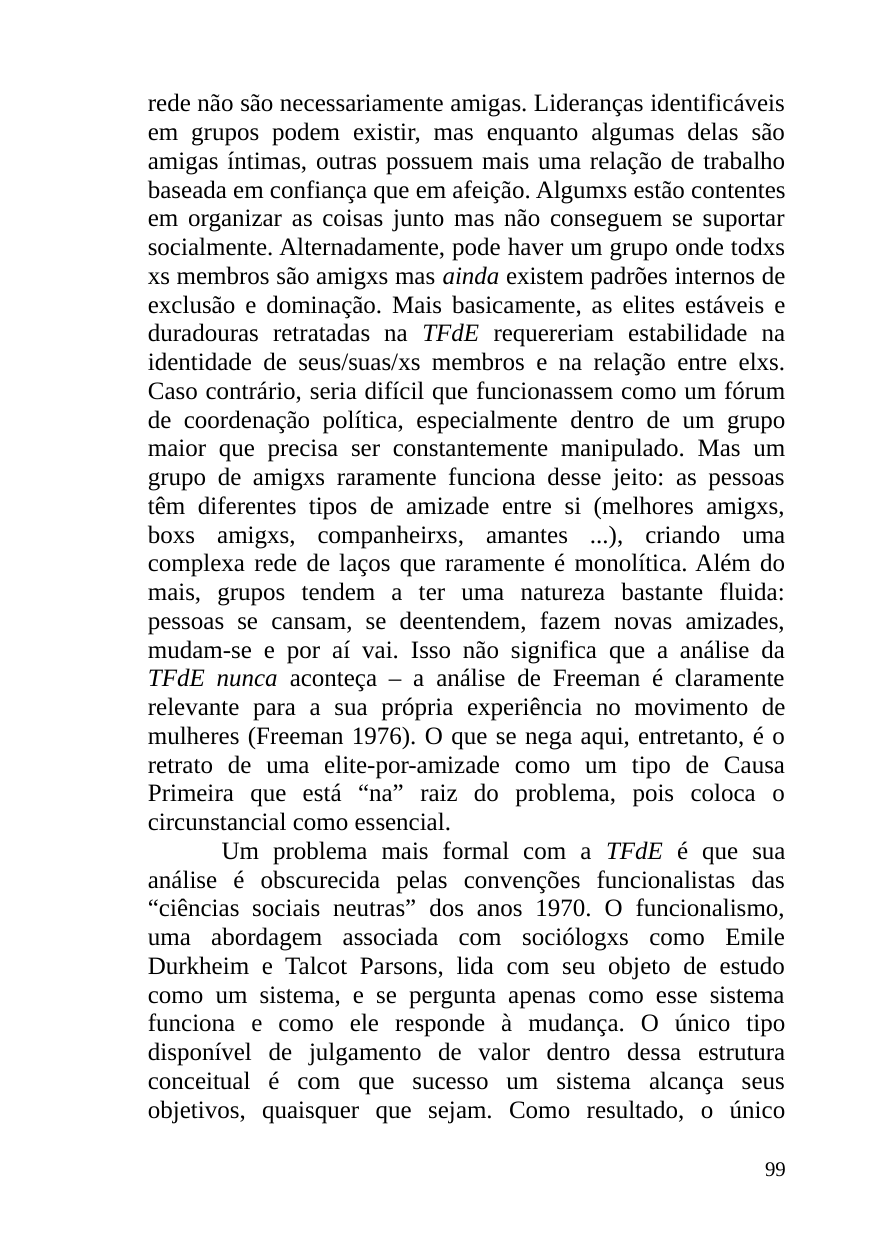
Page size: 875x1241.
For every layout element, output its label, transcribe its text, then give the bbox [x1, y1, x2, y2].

text rede não são necessariamente amigas. Lideranças identificáveis em grupos podem existir, mas enquanto algumas delas são amigas íntimas, outras possuem mais uma relação de trabalho baseada em confiança que em afeição. Algumxs estão contentes em organizar as coisas junto mas não conseguem se suportar socialmente. Alternadamente, pode haver um grupo onde todxs xs membros são amigxs mas ainda existem padrões internos de exclusão e dominação. Mais basicamente, as elites estáveis e duradouras retratadas na TFdE requereriam estabilidade na identidade de seus/suas/xs membros e na relação entre elxs. Caso contrário, seria difícil que funcionassem como um fórum de coordenação política, especialmente dentro de um grupo maior que precisa ser constantemente manipulado. Mas um grupo de amigxs raramente funciona desse jeito: as pessoas têm diferentes tipos de amizade entre si (melhores amigxs, boxs amigxs, companheirxs, amantes ...), criando uma complexa rede de laços que raramente é monolítica. Além do mais, grupos tendem a ter uma natureza bastante fluida: pessoas se cansam, se deentendem, fazem novas amizades, mudam-se e por aí vai. Isso não significa que a análise da TFdE nunca aconteça – a análise de Freeman é claramente relevante para a sua própria experiência no movimento de mulheres (Freeman 1976). O que se nega aqui, entretanto, é o retrato de uma elite-por-amizade como um tipo de Causa Primeira que está “na” raiz do problema, pois coloca o circunstancial como essencial. [148, 88, 786, 836]
text Um problema mais formal com a TFdE é que sua análise é obscurecida pelas convenções funcionalistas das “ciências sociais neutras” dos anos 1970. O funcionalismo, uma abordagem associada com sociólogxs como Emile Durkheim e Talcot Parsons, lida com seu objeto de estudo como um sistema, e se pergunta apenas como esse sistema funciona e como ele responde à mudança. O único tipo disponível de julgamento de valor dentro dessa estrutura conceitual é com que sucesso um sistema alcança seus objetivos, quaisquer que sejam. Como resultado, o único [148, 836, 786, 1123]
